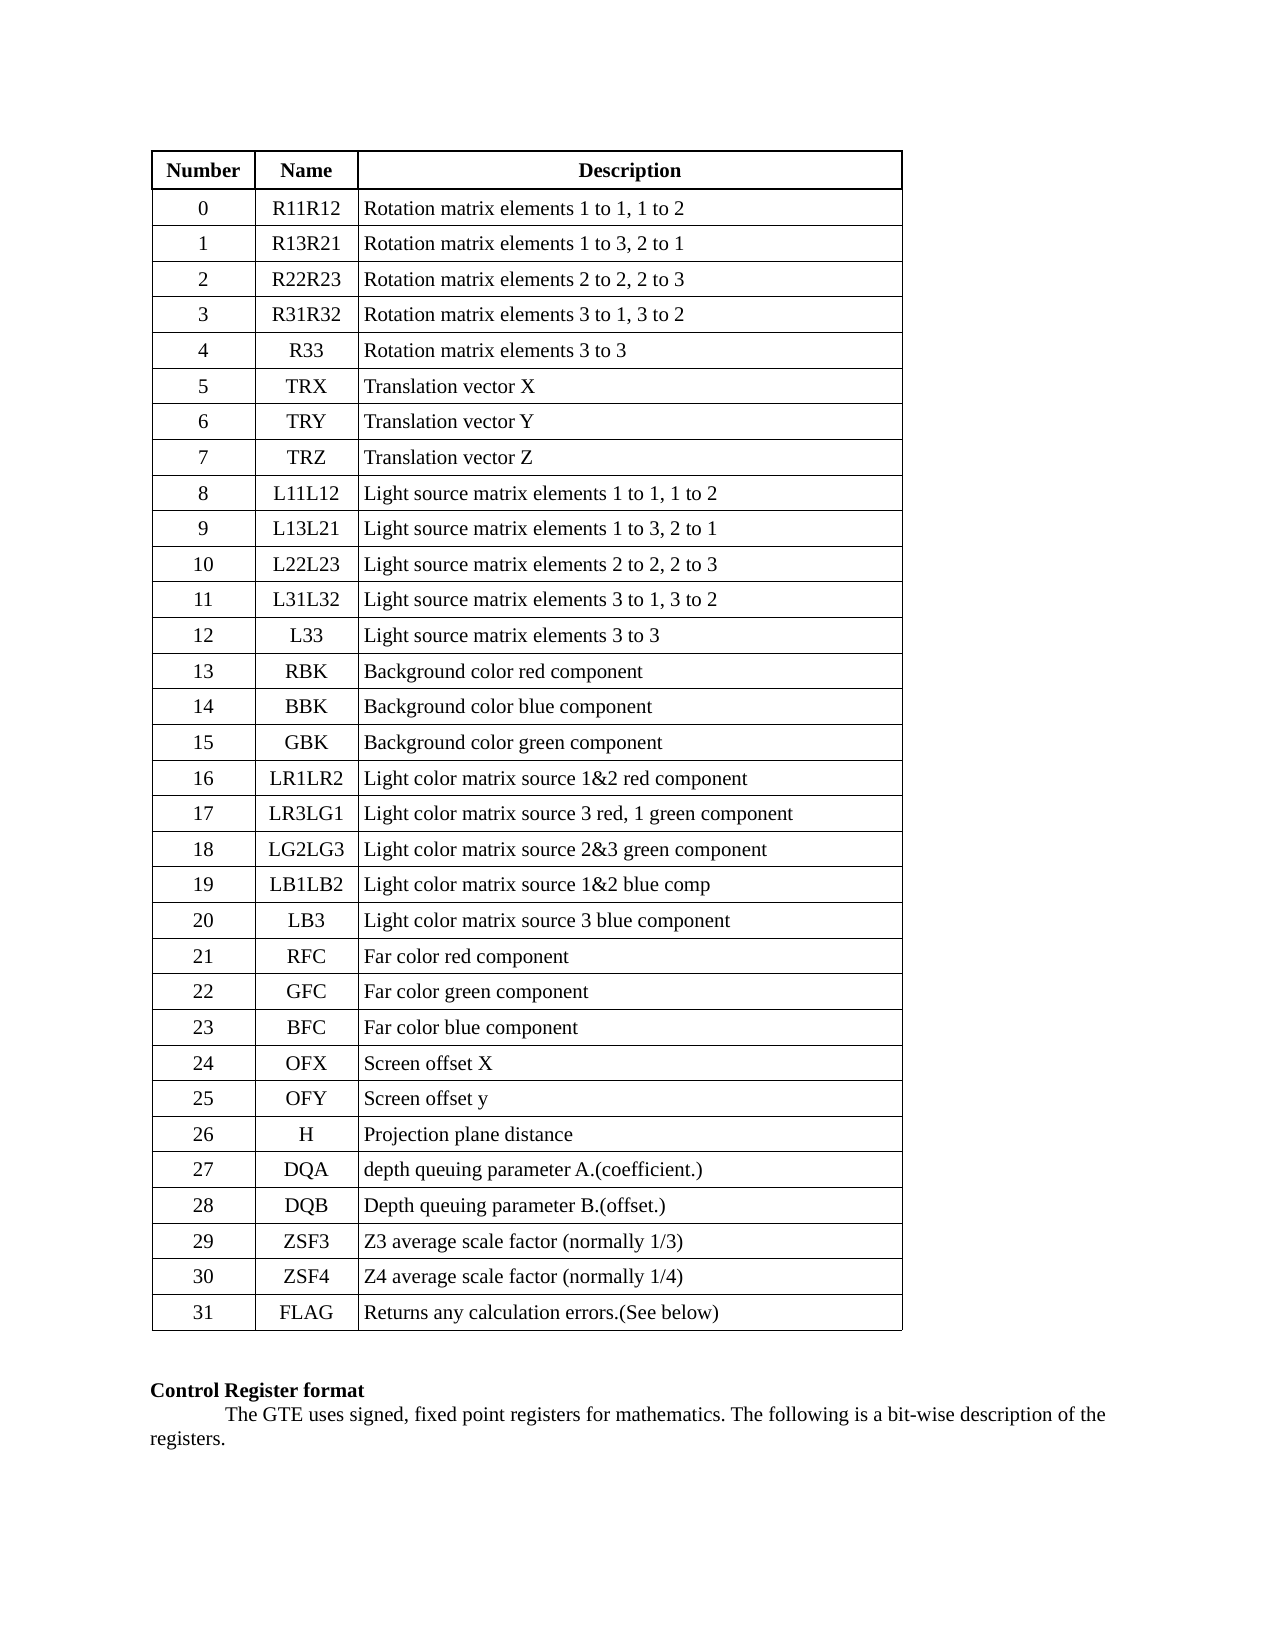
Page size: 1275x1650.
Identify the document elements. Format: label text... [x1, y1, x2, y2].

table_cell Projection plane distance [359, 1117, 902, 1151]
table_cell RFC [256, 939, 358, 973]
table_cell H [256, 1117, 358, 1151]
table_cell R33 [256, 333, 358, 368]
table_cell 30 [153, 1259, 255, 1294]
table_cell 8 [153, 476, 255, 510]
table_cell Z3 average scale factor (normally 1/3) [359, 1224, 902, 1258]
table_cell OFY [256, 1081, 358, 1116]
table_cell 31 [153, 1295, 255, 1329]
table_cell 1 [153, 226, 255, 261]
table_cell 5 [153, 369, 255, 403]
table_cell Description [359, 152, 901, 188]
table_cell Light source matrix elements 3 to 3 [359, 618, 902, 653]
table_cell TRY [256, 404, 358, 439]
table_cell 17 [153, 796, 255, 831]
table_cell 3 [153, 297, 255, 332]
table_cell TRZ [256, 440, 358, 474]
table_cell Light color matrix source 3 blue component [359, 903, 902, 938]
table_cell GBK [256, 725, 358, 759]
table_cell Rotation matrix elements 2 to 2, 2 to 3 [359, 262, 902, 296]
table_cell 11 [153, 582, 255, 617]
table_cell ZSF4 [256, 1259, 358, 1294]
table_cell 6 [153, 404, 255, 439]
table_cell Screen offset y [359, 1081, 902, 1116]
table_cell Light color matrix source 2&3 green component [359, 832, 902, 866]
table_cell Number [153, 152, 254, 188]
table_cell L33 [256, 618, 358, 653]
table_cell 16 [153, 761, 255, 795]
table_cell 21 [153, 939, 255, 973]
table_cell 26 [153, 1117, 255, 1151]
table_cell DQB [256, 1188, 358, 1223]
table_cell Light color matrix source 1&2 blue comp [359, 867, 902, 902]
table_cell Rotation matrix elements 1 to 1, 1 to 2 [359, 190, 902, 225]
table_cell L11L12 [256, 476, 358, 510]
table_cell 24 [153, 1046, 255, 1080]
table_cell RBK [256, 654, 358, 688]
table_cell TRX [256, 369, 358, 403]
table_cell GFC [256, 974, 358, 1009]
table_cell 13 [153, 654, 255, 688]
table_cell 12 [153, 618, 255, 653]
table_cell 2 [153, 262, 255, 296]
table_cell 25 [153, 1081, 255, 1116]
table_cell Far color red component [359, 939, 902, 973]
table_cell Returns any calculation errors.(See below) [359, 1295, 902, 1329]
table_cell L13L21 [256, 511, 358, 546]
table_cell R22R23 [256, 262, 358, 296]
table_cell Translation vector Z [359, 440, 902, 474]
table_cell 22 [153, 974, 255, 1009]
table_cell Light source matrix elements 3 to 1, 3 to 2 [359, 582, 902, 617]
table_cell ZSF3 [256, 1224, 358, 1258]
table_cell Rotation matrix elements 1 to 3, 2 to 1 [359, 226, 902, 261]
table_cell Background color green component [359, 725, 902, 759]
table_cell 4 [153, 333, 255, 368]
table_cell 28 [153, 1188, 255, 1223]
table_cell depth queuing parameter A.(coefficient.) [359, 1152, 902, 1187]
table_cell Light source matrix elements 2 to 2, 2 to 3 [359, 547, 902, 581]
table_cell Translation vector X [359, 369, 902, 403]
table_cell 20 [153, 903, 255, 938]
table_cell Translation vector Y [359, 404, 902, 439]
table_cell OFX [256, 1046, 358, 1080]
table_cell LB3 [256, 903, 358, 938]
table_cell L22L23 [256, 547, 358, 581]
table_cell LG2LG3 [256, 832, 358, 866]
table_cell LR1LR2 [256, 761, 358, 795]
table_cell BBK [256, 689, 358, 724]
table_cell Background color blue component [359, 689, 902, 724]
table_cell R31R32 [256, 297, 358, 332]
table_cell 19 [153, 867, 255, 902]
table_cell FLAG [256, 1295, 358, 1329]
table_cell Light color matrix source 3 red, 1 green component [359, 796, 902, 831]
table_cell L31L32 [256, 582, 358, 617]
table_cell 10 [153, 547, 255, 581]
table_cell 15 [153, 725, 255, 759]
table_cell 29 [153, 1224, 255, 1258]
table_cell BFC [256, 1010, 358, 1044]
table_cell Light color matrix source 1&2 red component [359, 761, 902, 795]
table_cell Rotation matrix elements 3 to 1, 3 to 2 [359, 297, 902, 332]
table_cell 0 [153, 190, 255, 225]
table_cell DQA [256, 1152, 358, 1187]
table_cell Far color green component [359, 974, 902, 1009]
table_cell R13R21 [256, 226, 358, 261]
table_cell 9 [153, 511, 255, 546]
table_cell Far color blue component [359, 1010, 902, 1044]
table_cell Screen offset X [359, 1046, 902, 1080]
table_cell Rotation matrix elements 3 to 3 [359, 333, 902, 368]
table_cell Z4 average scale factor (normally 1/4) [359, 1259, 902, 1294]
table_cell Light source matrix elements 1 to 3, 2 to 1 [359, 511, 902, 546]
table_cell Name [256, 152, 357, 188]
table_cell 7 [153, 440, 255, 474]
table_cell R11R12 [256, 190, 358, 225]
subtitle Control Register format [150, 1378, 1125, 1402]
table_cell 14 [153, 689, 255, 724]
table_cell 23 [153, 1010, 255, 1044]
table_cell Depth queuing parameter B.(offset.) [359, 1188, 902, 1223]
text The GTE uses signed, fixed point registers for mathematics. The following is a bit-wise description of the registers. [150, 1402, 1125, 1450]
table_cell LR3LG1 [256, 796, 358, 831]
table_cell LB1LB2 [256, 867, 358, 902]
table_cell Light source matrix elements 1 to 1, 1 to 2 [359, 476, 902, 510]
table_cell Background color red component [359, 654, 902, 688]
table_cell 18 [153, 832, 255, 866]
table_cell 27 [153, 1152, 255, 1187]
